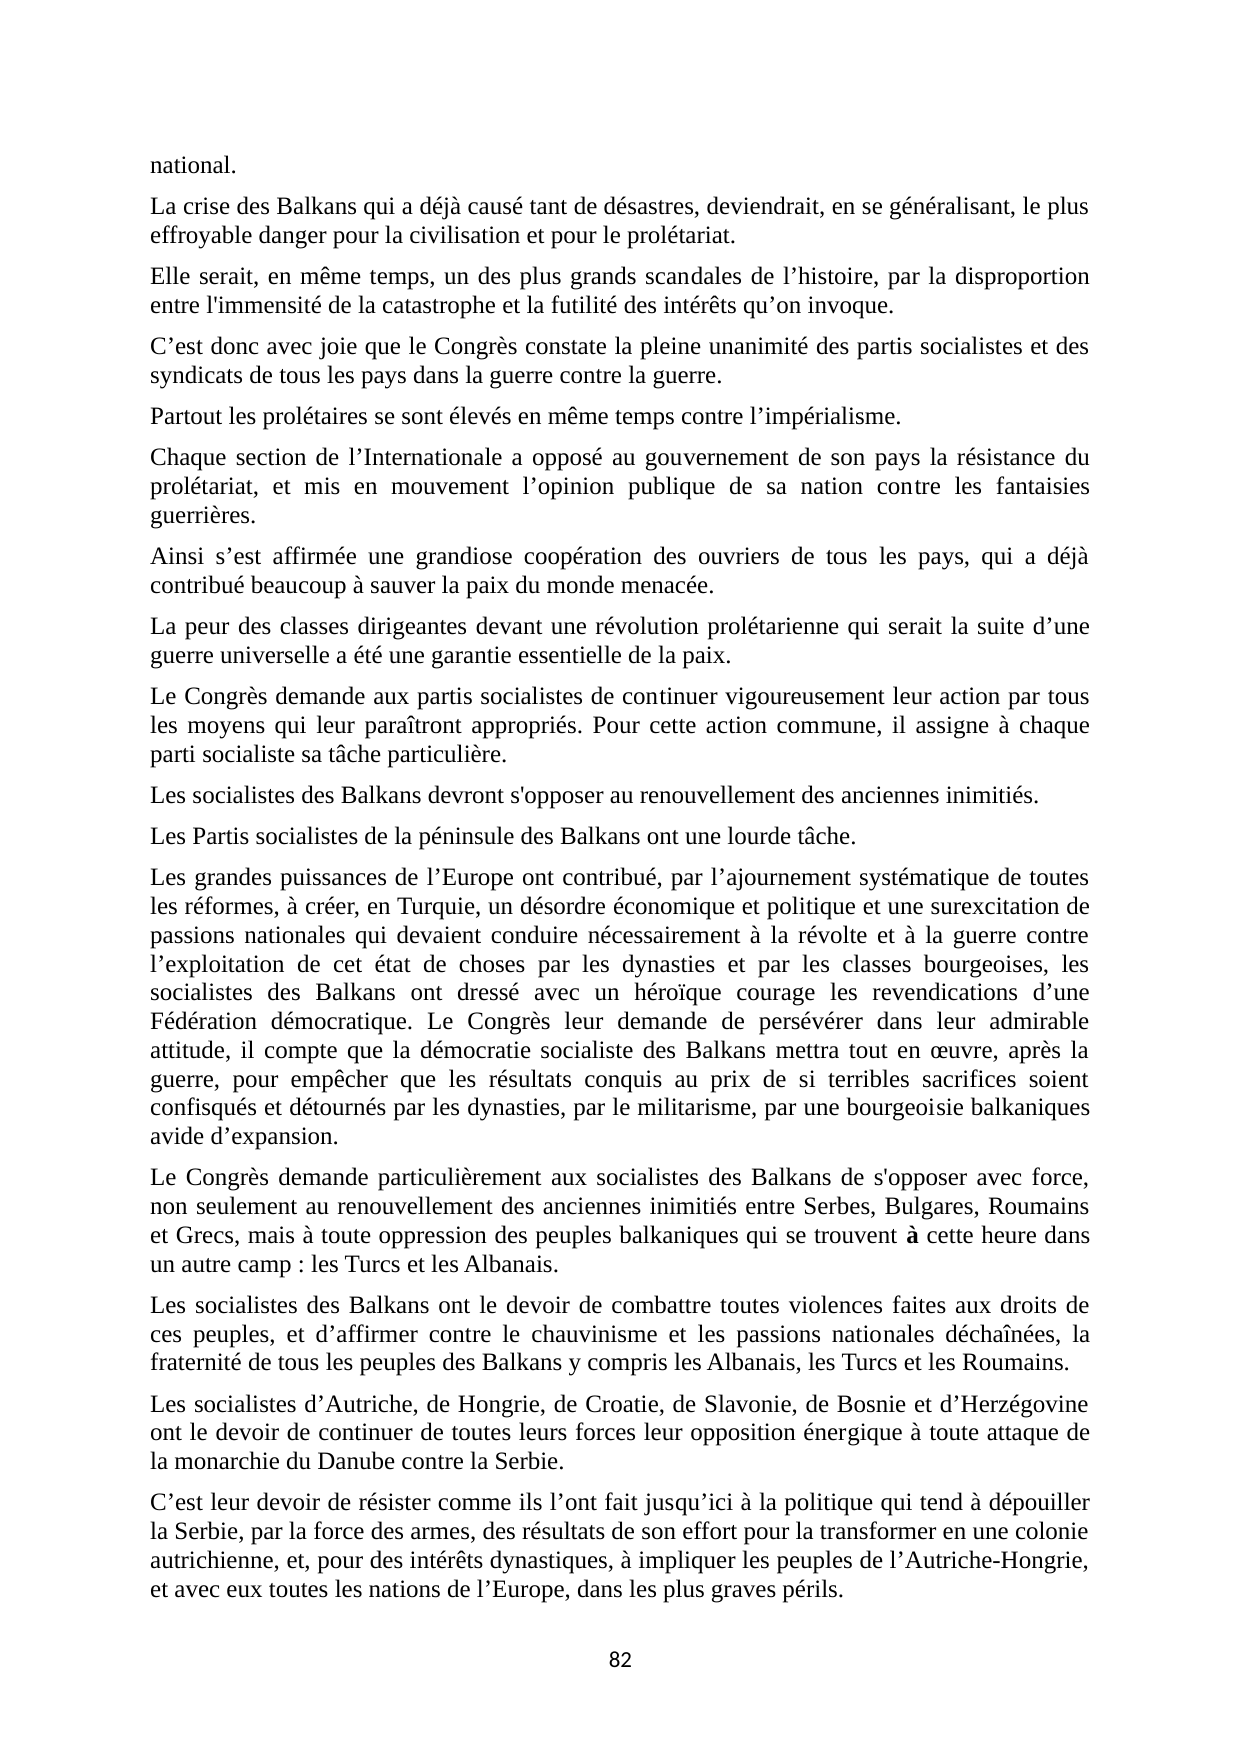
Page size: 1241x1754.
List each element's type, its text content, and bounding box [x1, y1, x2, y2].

text Elle serait, en même temps, un des plus grands scan­dales de l’histoire, par la disproportion entre l'immen­sité de la catastrophe et la futilité des intérêts qu’on invoque. [150, 261, 1090, 319]
text Le Congrès demande aux partis socialistes de con­tinuer vigoureusement leur action par tous les moyens qui leur paraîtront appropriés. Pour cette action com­mune, il assigne à chaque parti socialiste sa tâche particulière. [150, 681, 1090, 767]
text Chaque section de l’Internationale a opposé au gou­vernement de son pays la résistance du prolétariat, et mis en mouvement l’opinion publique de sa nation con­tre les fantaisies guerrières. [150, 442, 1090, 529]
text Le Congrès demande particulièrement aux socialistes des Balkans de s'opposer avec force, non seulement au renouvellement des anciennes inimitiés entre Serbes, Bulgares, Roumains et Grecs, mais à toute oppression des peuples balkaniques qui se trouvent à cette heure dans un autre camp : les Turcs et les Albanais. [150, 1162, 1090, 1277]
text Partout les prolétaires se sont élevés en même temps contre l’impérialisme. [150, 401, 1090, 430]
text Les socialistes d’Autriche, de Hongrie, de Croatie, de Slavonie, de Bosnie et d’Herzégovine ont le devoir de continuer de toutes leurs forces leur opposition éner­gique à toute attaque de la monarchie du Danube con­tre la Serbie. [150, 1389, 1090, 1475]
text Ainsi s’est affirmée une grandiose coopération des ouvriers de tous les pays, qui a déjà contribué beau­coup à sauver la paix du monde menacée. [150, 541, 1090, 599]
text La crise des Balkans qui a déjà causé tant de désastres, deviendrait, en se généralisant, le plus effroyable danger pour la civilisation et pour le prolétariat. [150, 191, 1090, 249]
text La peur des classes dirigeantes devant une révolu­tion prolétarienne qui serait la suite d’une guerre uni­verselle a été une garantie essentielle de la paix. [150, 611, 1090, 669]
text Les grandes puissances de l’Europe ont contribué, par l’ajournement systématique de toutes les réformes, à créer, en Turquie, un désordre économique et poli­tique et une surexcitation de passions nationales qui devaient conduire nécessairement à la révolte et à la guerre contre l’exploitation de cet état de choses par les dynasties et par les classes bourgeoises, les socialistes des Balkans ont dressé avec un héroïque courage les revendications d’une Fédération démocratique. Le Congrès leur demande de persévérer dans leur admirable attitude, il compte que la démocratie socialiste des Balkans mettra tout en œuvre, après la guerre, pour empêcher que les résultats conquis au prix de si terribles sacrifices soient confisqués et détournés par les dynasties, par le militarisme, par une bourgeoi­sie balkaniques avide d’expansion. [150, 862, 1090, 1150]
text national. [150, 150, 1090, 179]
text Les Partis socialistes de la péninsule des Balkans ont une lourde tâche. [150, 821, 1090, 850]
text C’est leur devoir de résister comme ils l’ont fait jus­qu’ici à la politique qui tend à dépouiller la Serbie, par la force des armes, des résultats de son effort pour la transformer en une colonie autrichienne, et, pour des intérêts dynastiques, à impliquer les peuples de l’Autriche-Hongrie, et avec eux toutes les nations de l’Eu­rope, dans les plus graves périls. [150, 1487, 1090, 1602]
text C’est donc avec joie que le Congrès constate la pleine unanimité des partis socialistes et des syndicats de tous les pays dans la guerre contre la guerre. [150, 331, 1090, 389]
text Les socialistes des Balkans ont le devoir de combattre toutes violences faites aux droits de ces peuples, et d’affirmer contre le chauvinisme et les passions natio­nales déchaînées, la fraternité de tous les peuples des Balkans y compris les Albanais, les Turcs et les Rou­mains. [150, 1290, 1090, 1376]
text Les socialistes des Balkans devront s'opposer au renouvellement des anciennes inimitiés. [150, 780, 1090, 809]
